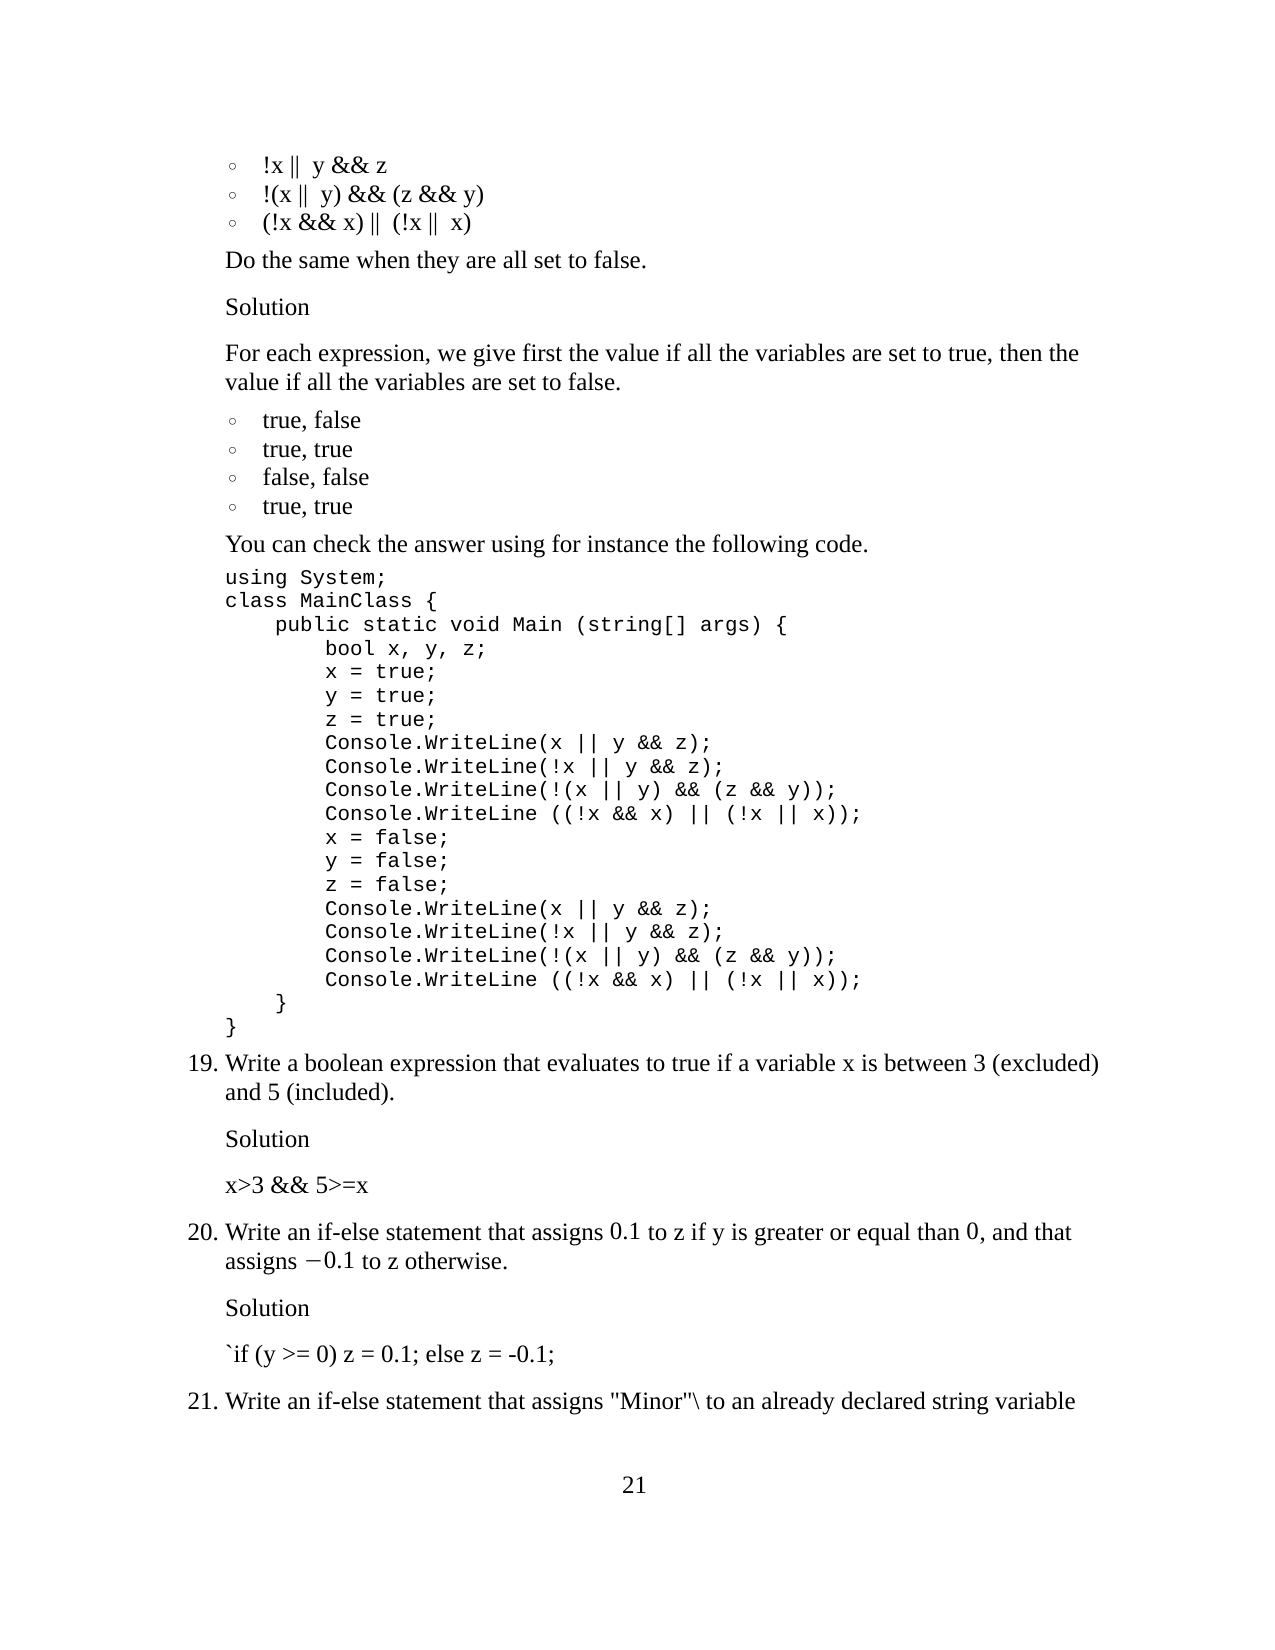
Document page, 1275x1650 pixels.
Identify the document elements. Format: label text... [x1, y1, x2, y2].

list Console.WriteLine(!(x || y) && (z && y)); [187, 945, 1125, 969]
list using System; [187, 567, 1125, 590]
list Do the same when they are all set to false. [187, 245, 1125, 274]
list class MainClass { [187, 590, 1125, 614]
list true, true [225, 491, 1125, 520]
list Console.WriteLine(!x || y && z); [187, 921, 1125, 945]
list y = false; [187, 850, 1125, 874]
list `if (y >= 0) z = 0.1; else z = -0.1; [187, 1339, 1125, 1368]
list z = true; [187, 708, 1125, 732]
list true, false [225, 405, 1125, 434]
list !x || y && z [225, 150, 1125, 179]
list } [187, 1016, 1125, 1039]
list Solution [187, 1293, 1125, 1321]
list Solution [187, 292, 1125, 321]
list false, false [225, 462, 1125, 491]
list Console.WriteLine ((!x && x) || (!x || x)); [187, 803, 1125, 827]
list Solution [187, 1124, 1125, 1153]
list Console.WriteLine ((!x && x) || (!x || x)); [187, 969, 1125, 992]
list You can check the answer using for instance the following code. [187, 529, 1125, 558]
list Write a boolean expression that evaluates to true if a variable x is between 3 (excluded) and 5 (included). [187, 1048, 1125, 1106]
list (!x && x) || (!x || x) [225, 207, 1125, 236]
list !(x || y) && (z && y) [225, 179, 1125, 207]
list y = true; [187, 685, 1125, 708]
list Console.WriteLine(!x || y && z); [187, 756, 1125, 779]
list x = false; [187, 827, 1125, 850]
list Write an if-else statement that assigns to z if y is greater or equal than , and that assigns to z otherwise. [187, 1217, 1125, 1275]
list public static void Main (string[] args) { [187, 614, 1125, 638]
list x>3 && 5>=x [187, 1171, 1125, 1199]
list Write an if-else statement that assigns "Minor"\ to an already declared string variable [187, 1386, 1125, 1415]
list z = false; [187, 874, 1125, 898]
list Console.WriteLine(x || y && z); [187, 732, 1125, 756]
list For each expression, we give first the value if all the variables are set to true, then the value if all the variables are set to false. [187, 338, 1125, 396]
list Console.WriteLine(x || y && z); [187, 898, 1125, 921]
list Console.WriteLine(!(x || y) && (z && y)); [187, 779, 1125, 803]
list true, true [225, 434, 1125, 462]
list x = true; [187, 661, 1125, 685]
list } [187, 992, 1125, 1016]
list bool x, y, z; [187, 638, 1125, 661]
